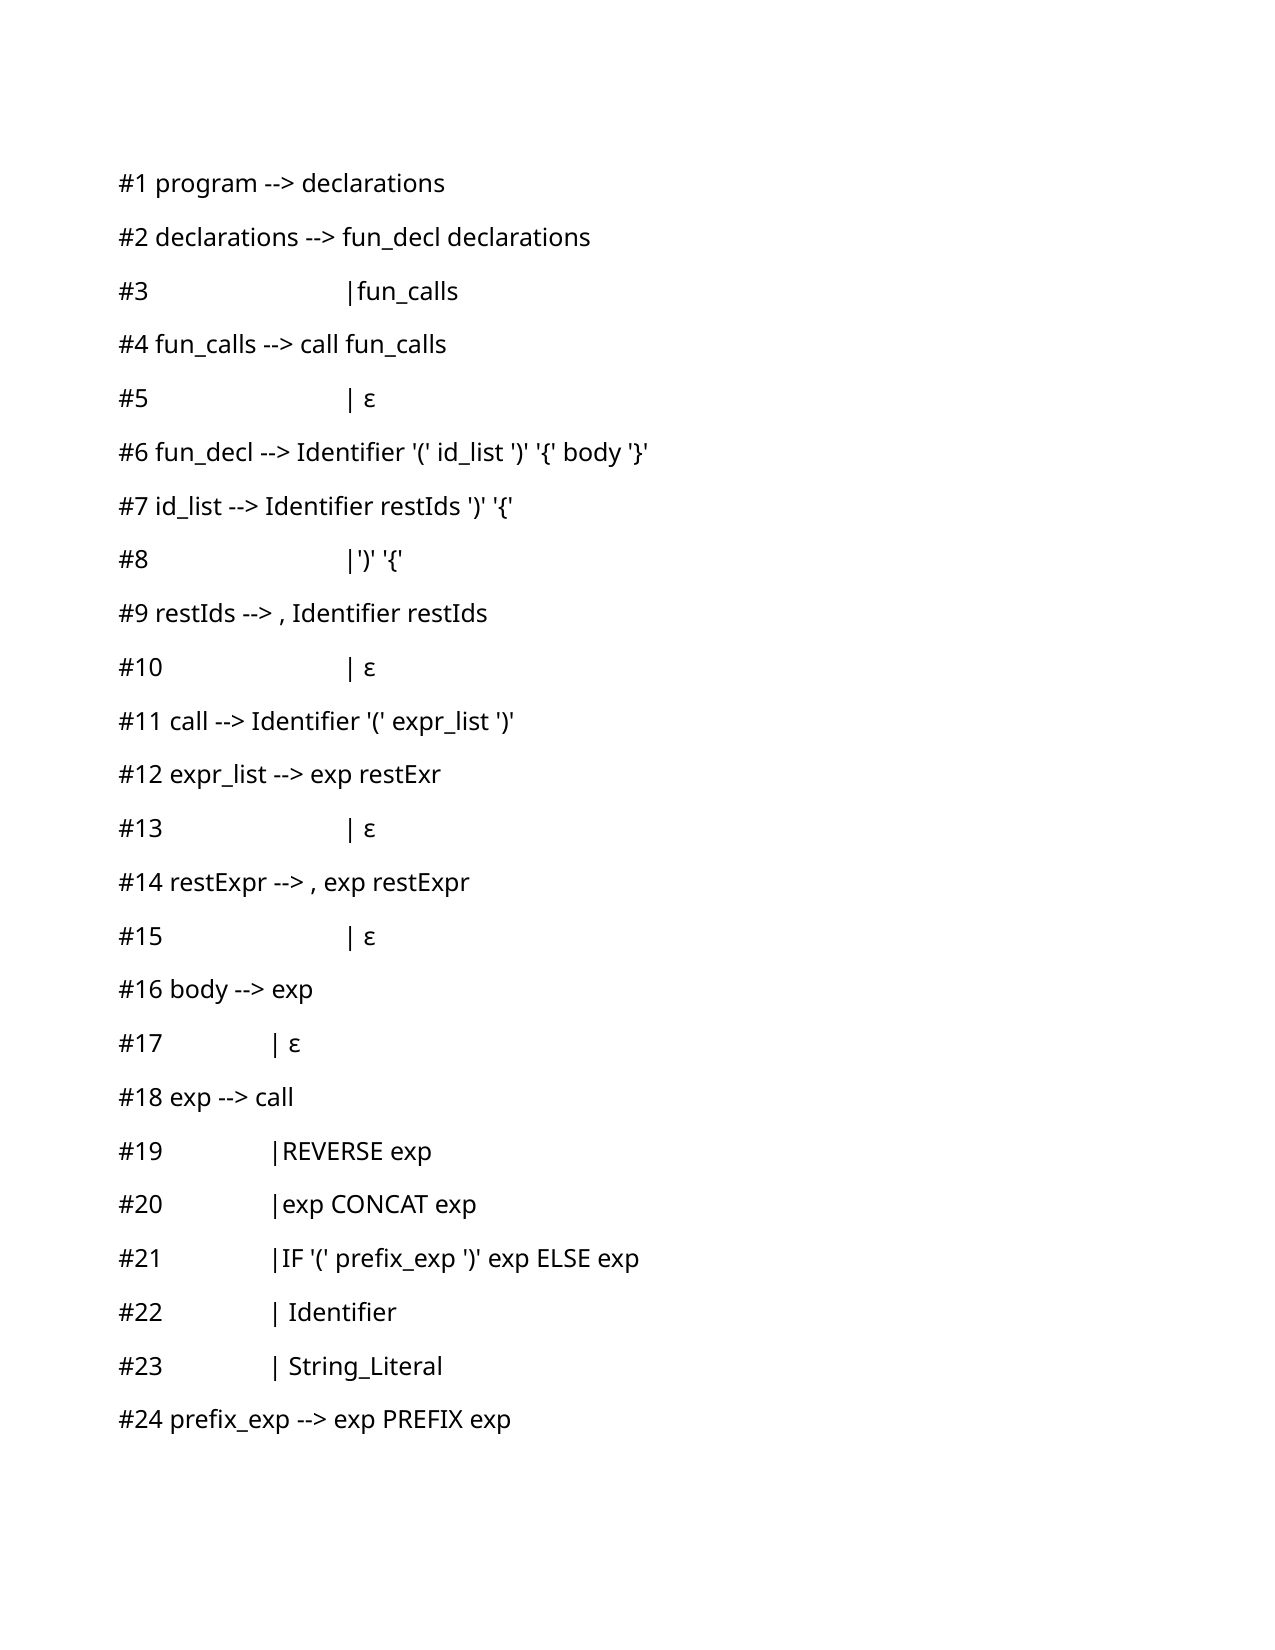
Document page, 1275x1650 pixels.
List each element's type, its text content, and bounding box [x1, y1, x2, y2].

text #1 program --> declarations [118, 166, 1157, 200]
text #11 call --> Identifier '(' expr_list ')' [118, 703, 1157, 737]
text #3 |fun_calls [118, 273, 1157, 307]
text #13 | ε [118, 811, 1157, 845]
text #21 |IF '(' prefix_exp ')' exp ELSE exp [118, 1241, 1157, 1275]
text #23 | String_Literal [118, 1348, 1157, 1382]
text #24 prefix_exp --> exp PREFIX exp [118, 1402, 1157, 1436]
text #19 |REVERSE exp [118, 1133, 1157, 1167]
text #4 fun_calls --> call fun_calls [118, 327, 1157, 361]
text #12 expr_list --> exp restExr [118, 757, 1157, 791]
text #8 |')' '{' [118, 542, 1157, 576]
text #9 restIds --> , Identifier restIds [118, 596, 1157, 630]
text #16 body --> exp [118, 972, 1157, 1006]
text #6 fun_decl --> Identifier '(' id_list ')' '{' body '}' [118, 434, 1157, 468]
text #15 | ε [118, 918, 1157, 952]
text #5 | ε [118, 381, 1157, 415]
text #10 | ε [118, 649, 1157, 683]
text #17 | ε [118, 1026, 1157, 1060]
text #18 exp --> call [118, 1079, 1157, 1113]
text #14 restExpr --> , exp restExpr [118, 864, 1157, 898]
text #2 declarations --> fun_decl declarations [118, 219, 1157, 253]
text #7 id_list --> Identifier restIds ')' '{' [118, 488, 1157, 522]
text #20 |exp CONCAT exp [118, 1187, 1157, 1221]
text #22 | Identifier [118, 1294, 1157, 1328]
